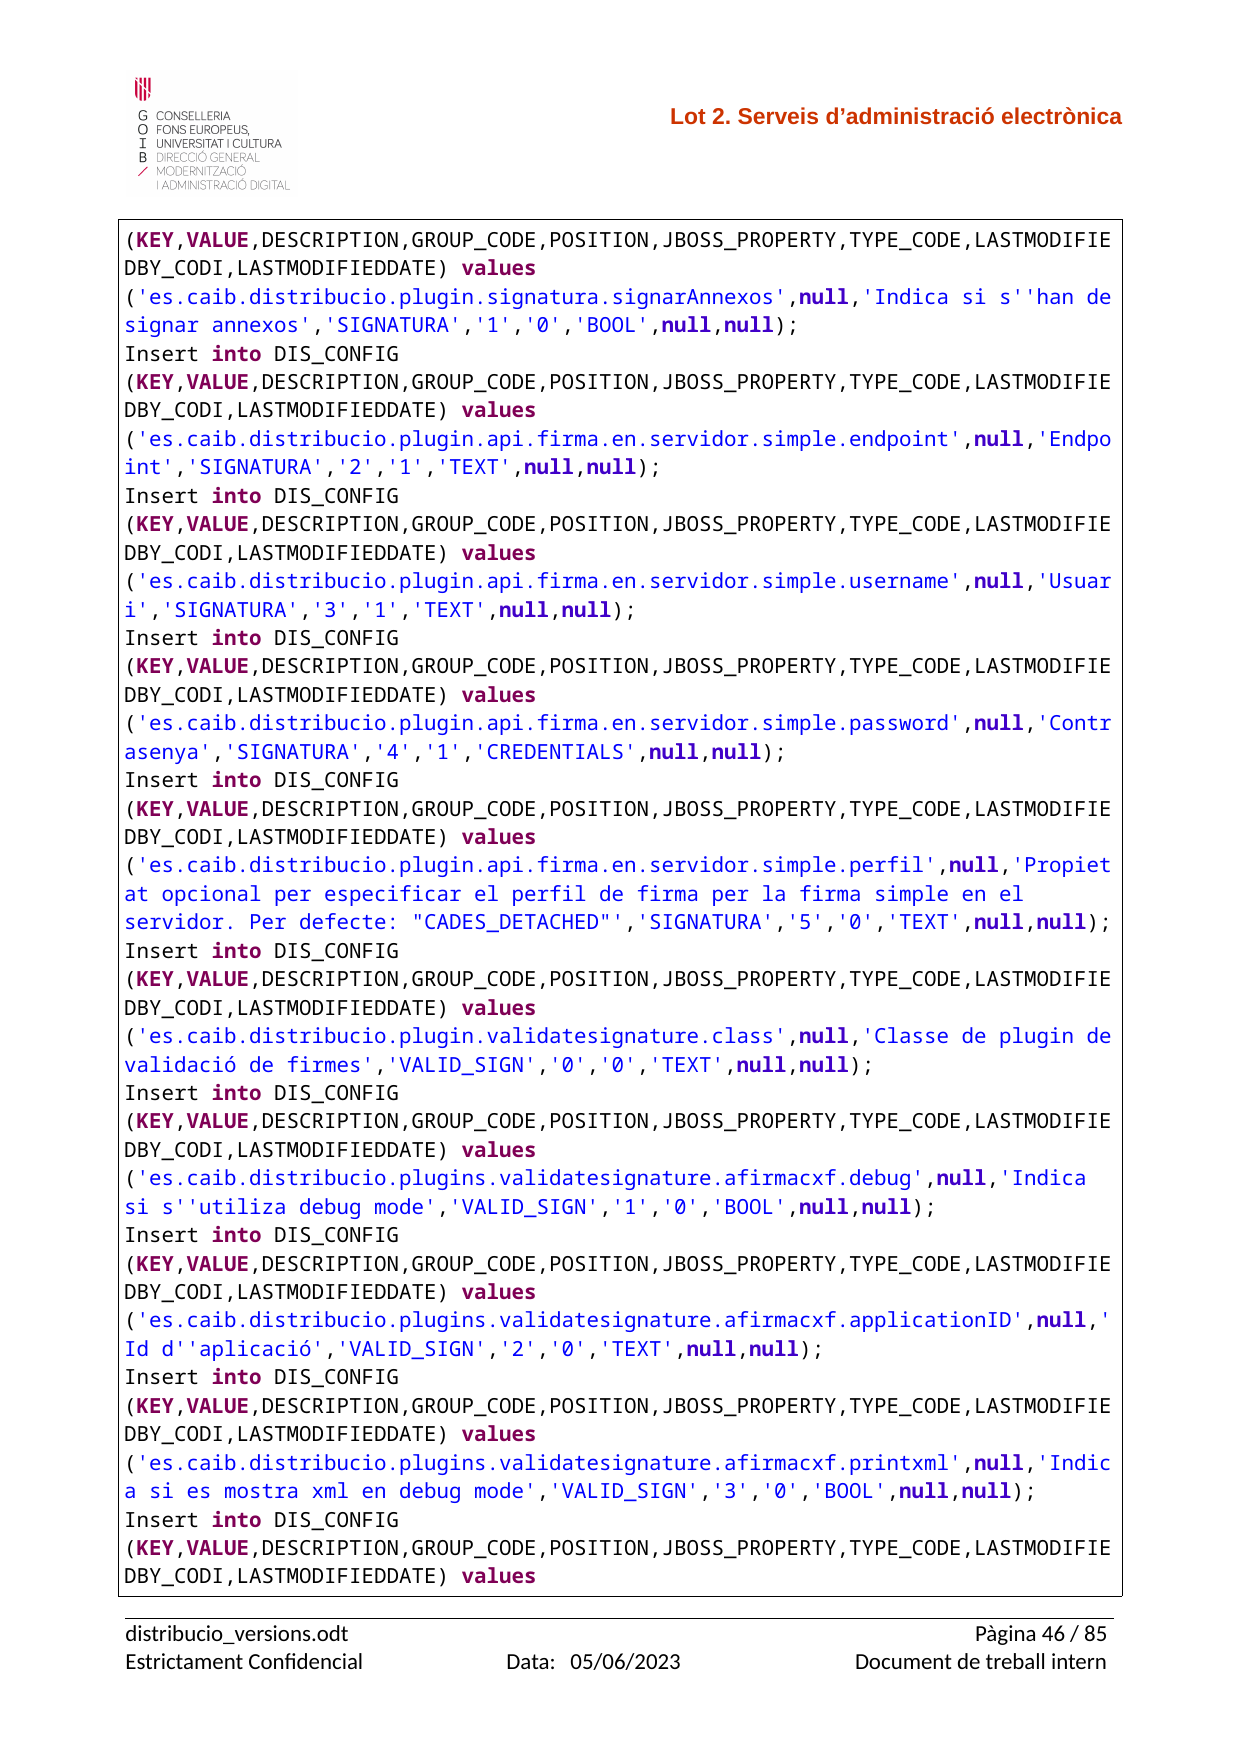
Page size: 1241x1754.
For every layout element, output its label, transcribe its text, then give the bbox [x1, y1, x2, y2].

table_header (KEY,VALUE,DESCRIPTION,GROUP_CODE,POSITION,JBOSS_PROPERTY,TYPE_CODE,LASTMODIFIEDBY_CODI,LASTMODIFIEDDATE) values ('es.caib.distribucio.plugin.signatura.signarAnnexos',null,'Indica si s''han de signar annexos','SIGNATURA','1','0','BOOL',null,null); Insert into DIS_CONFIG (KEY,VALUE,DESCRIPTION,GROUP_CODE,POSITION,JBOSS_PROPERTY,TYPE_CODE,LASTMODIFIEDBY_CODI,LASTMODIFIEDDATE) values ('es.caib.distribucio.plugin.api.firma.en.servidor.simple.endpoint',null,'Endpoint','SIGNATURA','2','1','TEXT',null,null); Insert into DIS_CONFIG (KEY,VALUE,DESCRIPTION,GROUP_CODE,POSITION,JBOSS_PROPERTY,TYPE_CODE,LASTMODIFIEDBY_CODI,LASTMODIFIEDDATE) values ('es.caib.distribucio.plugin.api.firma.en.servidor.simple.username',null,'Usuari','SIGNATURA','3','1','TEXT',null,null); Insert into DIS_CONFIG (KEY,VALUE,DESCRIPTION,GROUP_CODE,POSITION,JBOSS_PROPERTY,TYPE_CODE,LASTMODIFIEDBY_CODI,LASTMODIFIEDDATE) values ('es.caib.distribucio.plugin.api.firma.en.servidor.simple.password',null,'Contrasenya','SIGNATURA','4','1','CREDENTIALS',null,null); Insert into DIS_CONFIG (KEY,VALUE,DESCRIPTION,GROUP_CODE,POSITION,JBOSS_PROPERTY,TYPE_CODE,LASTMODIFIEDBY_CODI,LASTMODIFIEDDATE) values ('es.caib.distribucio.plugin.api.firma.en.servidor.simple.perfil',null,'Propietat opcional per especificar el perfil de firma per la firma simple en el servidor. Per defecte: "CADES_DETACHED"','SIGNATURA','5','0','TEXT',null,null); Insert into DIS_CONFIG (KEY,VALUE,DESCRIPTION,GROUP_CODE,POSITION,JBOSS_PROPERTY,TYPE_CODE,LASTMODIFIEDBY_CODI,LASTMODIFIEDDATE) values ('es.caib.distribucio.plugin.validatesignature.class',null,'Classe de plugin de validació de firmes','VALID_SIGN','0','0','TEXT',null,null); Insert into DIS_CONFIG (KEY,VALUE,DESCRIPTION,GROUP_CODE,POSITION,JBOSS_PROPERTY,TYPE_CODE,LASTMODIFIEDBY_CODI,LASTMODIFIEDDATE) values ('es.caib.distribucio.plugins.validatesignature.afirmacxf.debug',null,'Indica si s''utiliza debug mode','VALID_SIGN','1','0','BOOL',null,null); Insert into DIS_CONFIG (KEY,VALUE,DESCRIPTION,GROUP_CODE,POSITION,JBOSS_PROPERTY,TYPE_CODE,LASTMODIFIEDBY_CODI,LASTMODIFIEDDATE) values ('es.caib.distribucio.plugins.validatesignature.afirmacxf.applicationID',null,'Id d''aplicació','VALID_SIGN','2','0','TEXT',null,null); Insert into DIS_CONFIG (KEY,VALUE,DESCRIPTION,GROUP_CODE,POSITION,JBOSS_PROPERTY,TYPE_CODE,LASTMODIFIEDBY_CODI,LASTMODIFIEDDATE) values ('es.caib.distribucio.plugins.validatesignature.afirmacxf.printxml',null,'Indica si es mostra xml en debug mode','VALID_SIGN','3','0','BOOL',null,null); Insert into DIS_CONFIG (KEY,VALUE,DESCRIPTION,GROUP_CODE,POSITION,JBOSS_PROPERTY,TYPE_CODE,LASTMODIFIEDBY_CODI,LASTMODIFIEDDATE) values [119, 220, 1122, 1596]
picture [126, 70, 299, 197]
